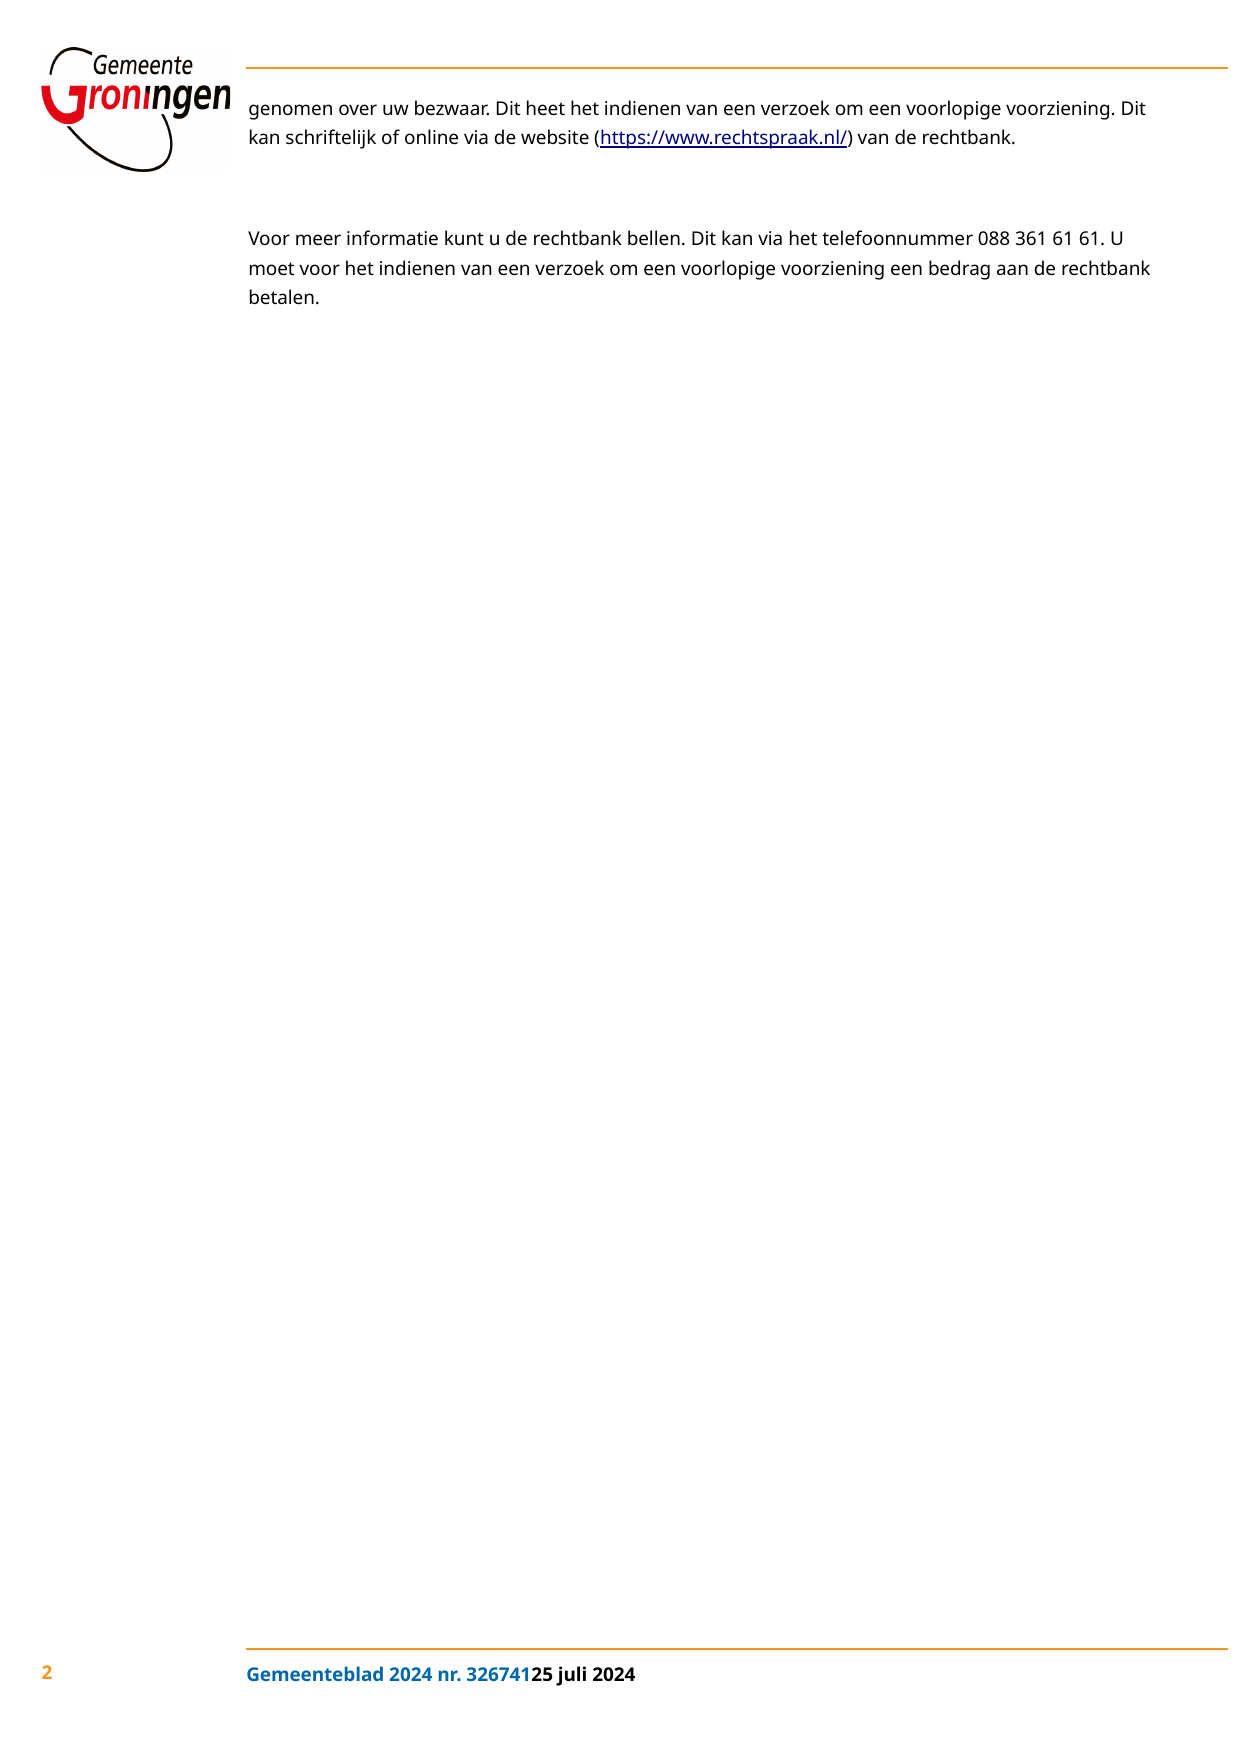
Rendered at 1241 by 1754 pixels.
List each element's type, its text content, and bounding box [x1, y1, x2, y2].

text genomen over uw bezwaar. Dit heet het indienen van een verzoek om een voorlopige voorziening. Dit kan schriftelijk of online via de website (https://www.rechtspraak.nl/) van de rechtbank. [248, 95, 1152, 150]
text Voor meer informatie kunt u de rechtbank bellen. Dit kan via het telefoonnummer 088 361 61 61. U moet voor het indienen van een verzoek om een voorlopige voorziening een bedrag aan de rechtbank betalen. [248, 225, 1152, 310]
picture [41, 47, 231, 172]
